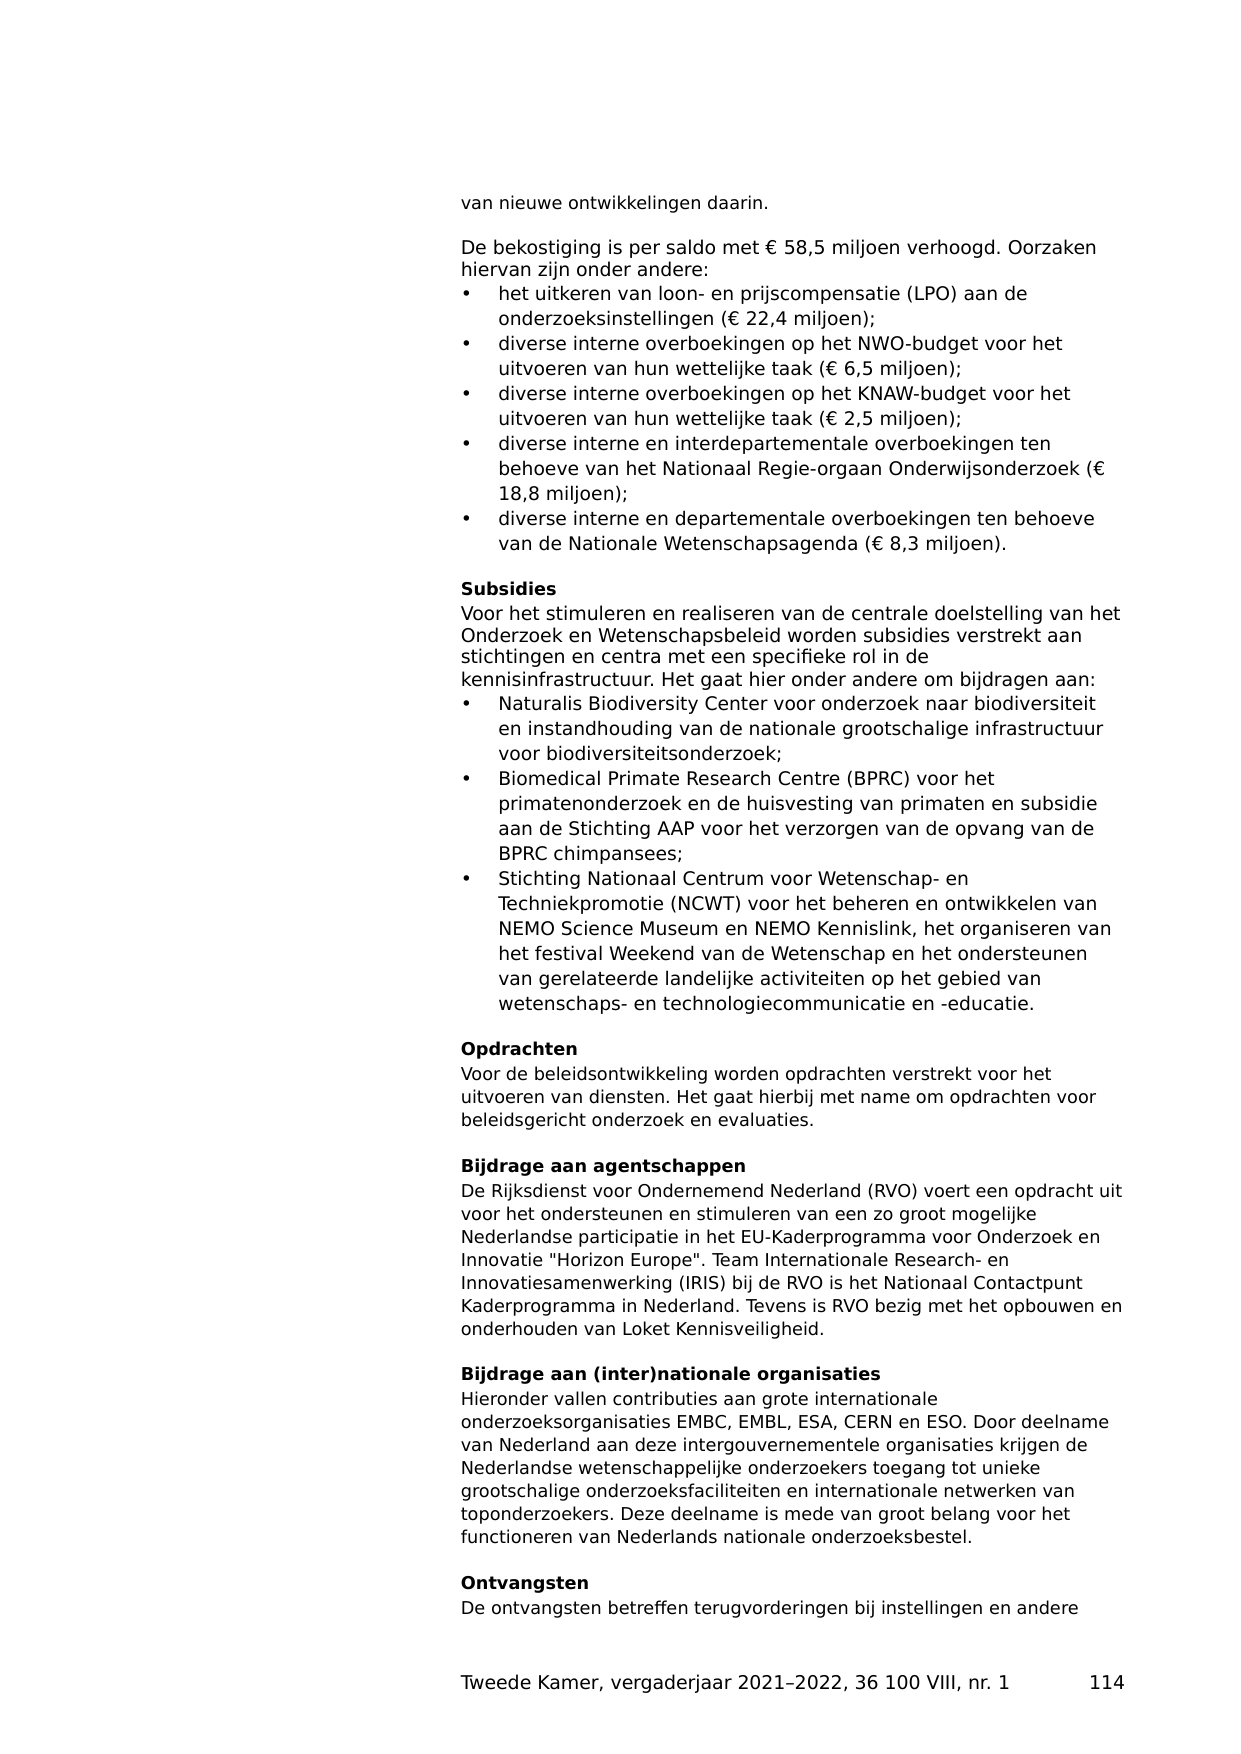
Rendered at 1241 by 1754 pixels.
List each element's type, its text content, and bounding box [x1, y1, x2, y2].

text De ontvangsten betreffen terugvorderingen bij instellingen en andere [461, 1596, 1125, 1619]
text De Rijksdienst voor Ondernemend Nederland (RVO) voert een opdracht uit voor het ondersteunen en stimuleren van een zo groot mogelijke Nederlandse participatie in het EU-Kaderprogramma voor Onderzoek en Innovatie "Horizon Europe". Team Internationale Research- en Innovatiesamenwerking (IRIS) bij de RVO is het Nationaal Contactpunt Kaderprogramma in Nederland. Tevens is RVO bezig met het opbouwen en onderhouden van Loket Kennisveiligheid. [461, 1179, 1125, 1339]
list het uitkeren van loon- en prijscompensatie (LPO) aan de onderzoeksinstellingen (€ 22,4 miljoen); [461, 281, 1125, 331]
text Voor het stimuleren en realiseren van de centrale doelstelling van het Onderzoek en Wetenschapsbeleid worden subsidies verstrekt aan stichtingen en centra met een specifieke rol in de kennisinfrastructuur. Het gaat hier onder andere om bijdragen aan: [461, 602, 1125, 690]
text Subsidies [461, 577, 1125, 600]
text Bijdrage aan (inter)nationale organisaties [461, 1362, 1125, 1385]
list diverse interne en departementale overboekingen ten behoeve van de Nationale Wetenschapsagenda (€ 8,3 miljoen). [461, 506, 1125, 556]
text Ontvangsten [461, 1571, 1125, 1594]
text Voor de beleidsontwikkeling worden opdrachten verstrekt voor het uitvoeren van diensten. Het gaat hierbij met name om opdrachten voor beleidsgericht onderzoek en evaluaties. [461, 1062, 1125, 1131]
list Naturalis Biodiversity Center voor onderzoek naar biodiversiteit en instandhouding van de nationale grootschalige infrastructuur voor biodiversiteitsonderzoek; [461, 690, 1125, 765]
list diverse interne overboekingen op het NWO-budget voor het uitvoeren van hun wettelijke taak (€ 6,5 miljoen); [461, 331, 1125, 381]
text van nieuwe ontwikkelingen daarin. [461, 191, 1125, 214]
list Stichting Nationaal Centrum voor Wetenschap- en Techniekpromotie (NCWT) voor het beheren en ontwikkelen van NEMO Science Museum en NEMO Kennislink, het organiseren van het festival Weekend van de Wetenschap en het ondersteunen van gerelateerde landelijke activiteiten op het gebied van wetenschaps- en technologiecommunicatie en -educatie. [461, 865, 1125, 1015]
text Opdrachten [461, 1037, 1125, 1060]
text De bekostiging is per saldo met € 58,5 miljoen verhoogd. Oorzaken hiervan zijn onder andere: [461, 237, 1125, 281]
list Biomedical Primate Research Centre (BPRC) voor het primatenonderzoek en de huisvesting van primaten en subsidie aan de Stichting AAP voor het verzorgen van de opvang van de BPRC chimpansees; [461, 765, 1125, 865]
text Bijdrage aan agentschappen [461, 1154, 1125, 1177]
list diverse interne en interdepartementale overboekingen ten behoeve van het Nationaal Regie-orgaan Onderwijsonderzoek (€ 18,8 miljoen); [461, 431, 1125, 506]
text Hieronder vallen contributies aan grote internationale onderzoeksorganisaties EMBC, EMBL, ESA, CERN en ESO. Door deelname van Nederland aan deze intergouvernementele organisaties krijgen de Nederlandse wetenschappelijke onderzoekers toegang tot unieke grootschalige onderzoeksfaciliteiten en internationale netwerken van toponderzoekers. Deze deelname is mede van groot belang voor het functioneren van Nederlands nationale onderzoeksbestel. [461, 1387, 1125, 1548]
list diverse interne overboekingen op het KNAW-budget voor het uitvoeren van hun wettelijke taak (€ 2,5 miljoen); [461, 381, 1125, 431]
